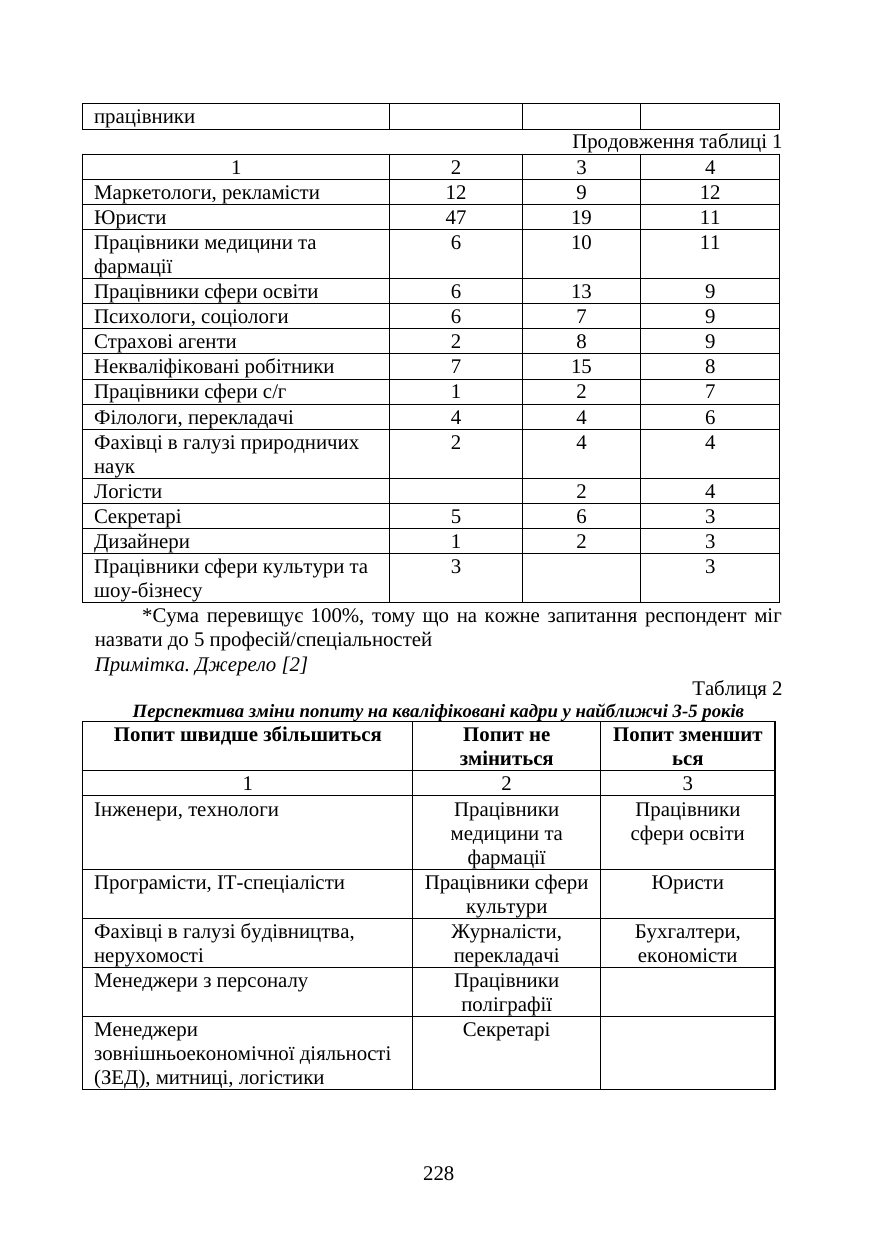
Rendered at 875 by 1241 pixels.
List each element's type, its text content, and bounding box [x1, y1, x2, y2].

table_cell 4 [523, 430, 640, 478]
table_cell 2 [523, 380, 640, 403]
table_header 3 [523, 155, 640, 179]
table_cell 9 [641, 304, 779, 328]
table_cell [523, 104, 640, 128]
table_cell 47 [390, 205, 522, 229]
table_cell 4 [390, 405, 522, 429]
table_cell 9 [641, 279, 779, 303]
text Примітка. Джерело [2] [94, 651, 782, 676]
table_cell 2 [413, 771, 600, 795]
table_cell 6 [523, 504, 640, 528]
table_cell 2 [523, 529, 640, 553]
table_cell Працівники медицини та фармації [83, 230, 389, 278]
text Перспектива зміни попиту на кваліфіковані кадри у найближчі 3-5 років [94, 699, 782, 721]
table_cell Секретарі [83, 504, 389, 528]
table_cell Юристи [83, 205, 389, 229]
table_cell Філологи, перекладачі [83, 405, 389, 429]
table_header 1 [83, 155, 389, 179]
text Продовження таблиці 1 [94, 129, 782, 153]
table_cell 3 [641, 554, 779, 602]
table_cell Працівники сфери с/г [83, 380, 389, 403]
text Таблиця 2 [94, 676, 782, 699]
table_cell [390, 479, 522, 503]
table_cell Працівники сфери культури та шоу-бізнесу [83, 554, 389, 602]
table_cell 10 [523, 230, 640, 278]
table_cell 2 [523, 479, 640, 503]
table_cell 6 [390, 230, 522, 278]
table_cell 8 [641, 354, 779, 378]
table_cell Журналісти, перекладачі [413, 919, 600, 967]
table_cell 13 [523, 279, 640, 303]
table_cell 3 [601, 771, 774, 795]
table_header Попит швидше збільшиться [83, 722, 412, 770]
text *Сума перевищує 100%, тому що на кожне запитання респондент міг назвати до 5 професій/спеціальностей [94, 603, 782, 651]
table_cell 1 [390, 380, 522, 403]
table_header Попит зменшиться [601, 722, 774, 770]
table_cell Інженери, технологи [83, 796, 412, 869]
table_cell 9 [523, 180, 640, 204]
table_cell [390, 104, 522, 128]
table_cell Працівники сфери культури [413, 870, 600, 918]
table_cell Дизайнери [83, 529, 389, 553]
table_cell 7 [641, 380, 779, 403]
table_cell Менеджери зовнішньоекономічної діяльності (ЗЕД), митниці, логістики [83, 1017, 412, 1089]
table_cell Фахівці в галузі будівництва, нерухомості [83, 919, 412, 967]
table_cell 4 [641, 430, 779, 478]
table_cell Маркетологи, рекламісти [83, 180, 389, 204]
table_cell 11 [641, 230, 779, 278]
table_cell Працівники сфери освіти [83, 279, 389, 303]
table_cell 12 [641, 180, 779, 204]
table_cell [601, 1017, 774, 1089]
table_cell 3 [641, 504, 779, 528]
table_cell [601, 968, 774, 1016]
table_cell 8 [523, 329, 640, 353]
table_cell 1 [83, 771, 412, 795]
table_cell 1 [390, 529, 522, 553]
table_cell 7 [523, 304, 640, 328]
table_cell 4 [523, 405, 640, 429]
table_cell [523, 554, 640, 602]
table_cell 6 [390, 279, 522, 303]
table_cell Програмісти, IT-спеціалісти [83, 870, 412, 918]
table_cell Некваліфіковані робітники [83, 354, 389, 378]
table_cell 3 [641, 529, 779, 553]
table_cell Працівники поліграфії [413, 968, 600, 1016]
table_cell 2 [390, 329, 522, 353]
table_cell Психологи, соціологи [83, 304, 389, 328]
table_cell 12 [390, 180, 522, 204]
table_cell 3 [390, 554, 522, 602]
table_cell [641, 104, 779, 128]
table_cell Страхові агенти [83, 329, 389, 353]
table_cell 5 [390, 504, 522, 528]
table_header 2 [390, 155, 522, 179]
table_cell 4 [641, 479, 779, 503]
table_cell 15 [523, 354, 640, 378]
table_cell Юристи [601, 870, 774, 918]
table_cell Логісти [83, 479, 389, 503]
table_cell Секретарі [413, 1017, 600, 1089]
table_cell 6 [390, 304, 522, 328]
table_cell Працівники медицини та фармації [413, 796, 600, 869]
table_cell 2 [390, 430, 522, 478]
table_cell Фахівці в галузі природничих наук [83, 430, 389, 478]
table_cell 11 [641, 205, 779, 229]
table_cell 7 [390, 354, 522, 378]
table_header Попит не зміниться [413, 722, 600, 770]
table_cell 9 [641, 329, 779, 353]
table_cell 6 [641, 405, 779, 429]
table_header 4 [641, 155, 779, 179]
table_cell працівники [83, 104, 389, 128]
table_cell Бухгалтери, економісти [601, 919, 774, 967]
table_cell Менеджери з персоналу [83, 968, 412, 1016]
table_cell Працівники сфери освіти [601, 796, 774, 869]
table_cell 19 [523, 205, 640, 229]
